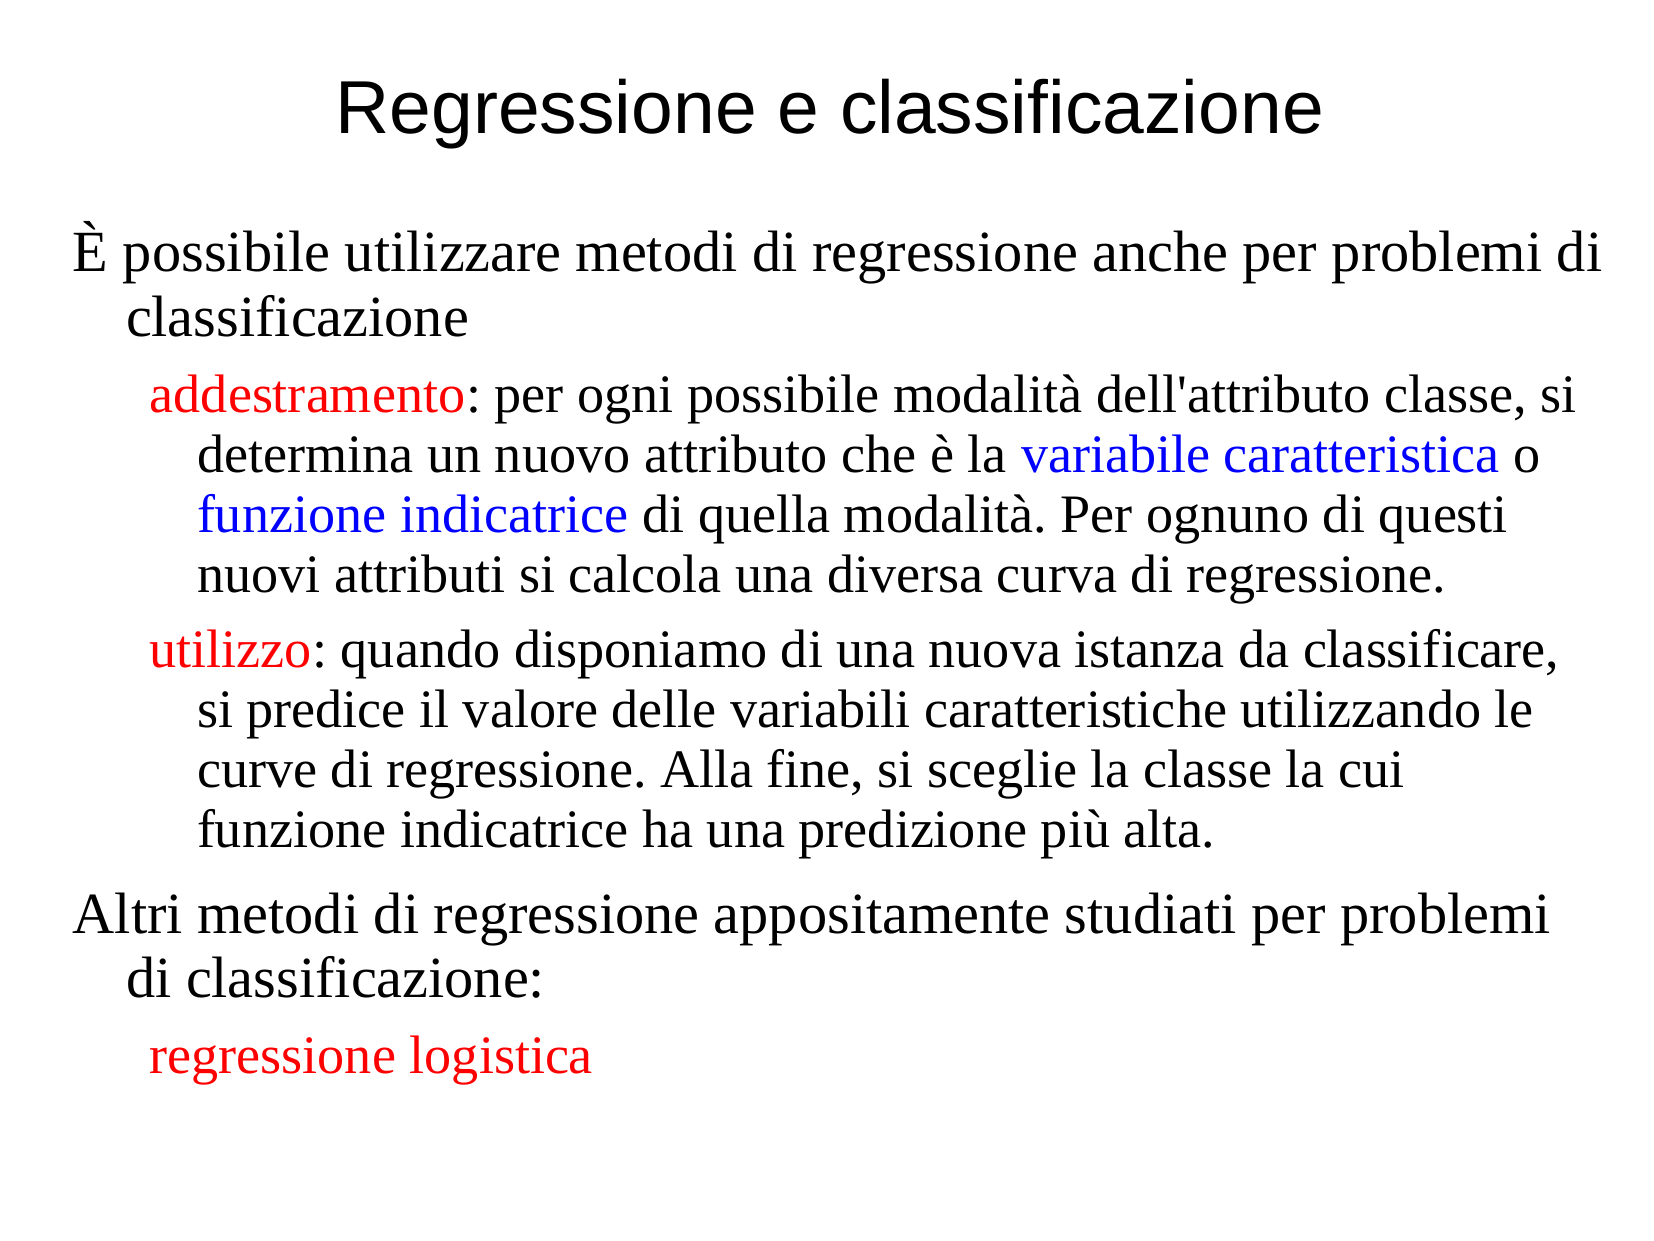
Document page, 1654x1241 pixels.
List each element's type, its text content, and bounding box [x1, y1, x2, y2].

list È possibile utilizzare metodi di regressione anche per problemi di classificazione addestramento: per ogni possibile modalità dell'attributo classe, si determina un nuovo attributo che è la variabile caratteristica o funzione indicatrice di quella modalità. Per ognuno di questi nuovi attributi si calcola una diversa curva di regressione. utilizzo: quando disponiamo di una nuova istanza da classificare, si predice il valore delle variabili caratteristiche utilizzando le curve di regressione. Alla fine, si sceglie la classe la cui funzione indicatrice ha una predizione più alta. Altri metodi di regressione appositamente studiati per problemi di classificazione: regressione logistica [55, 219, 1605, 1179]
title Regressione e classificazione [52, 42, 1608, 173]
